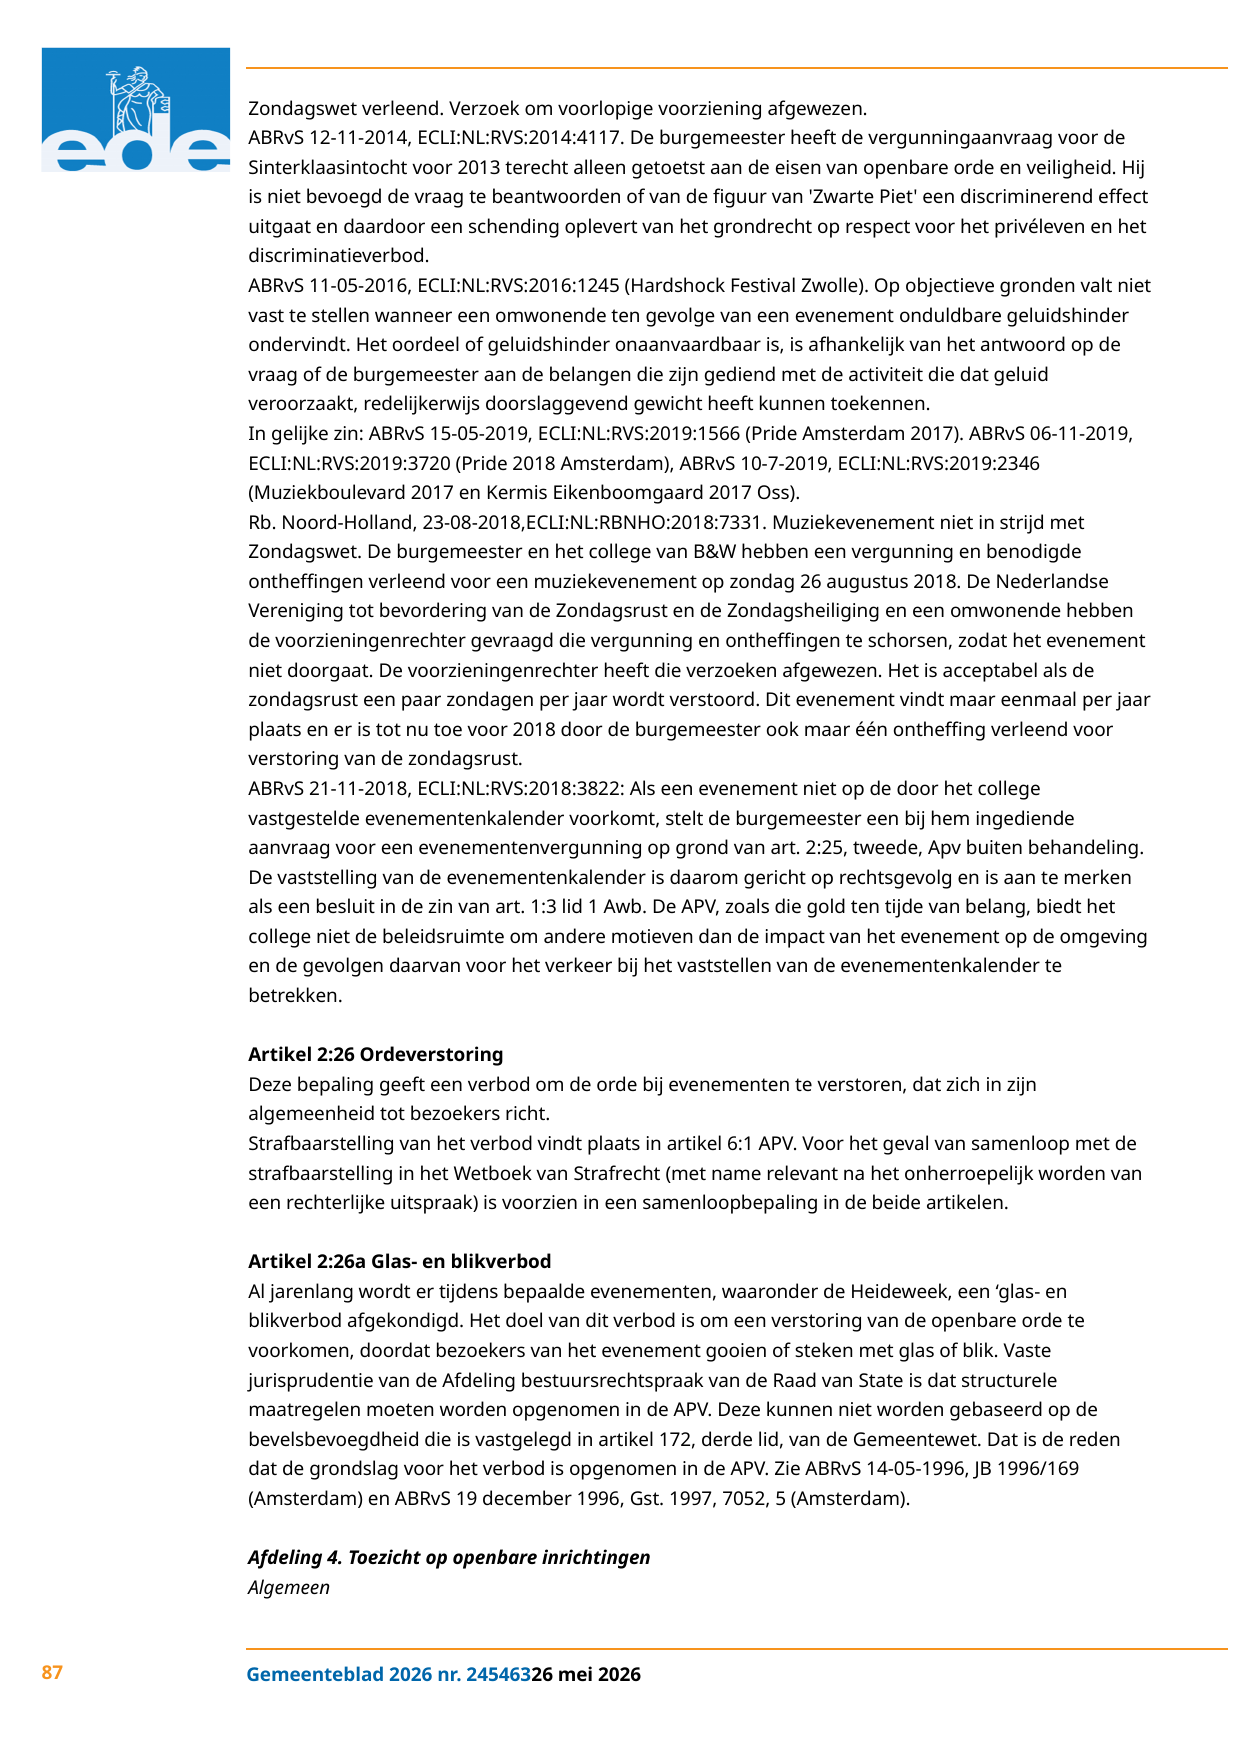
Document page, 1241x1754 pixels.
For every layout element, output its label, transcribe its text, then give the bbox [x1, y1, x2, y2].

text ABRvS 12-11-2014, ECLI:NL:RVS:2014:4117. De burgemeester heeft de vergunningaanvraag voor de Sinterklaasintocht voor 2013 terecht alleen getoetst aan de eisen van openbare orde en veiligheid. Hij is niet bevoegd de vraag te beantwoorden of van de figuur van 'Zwarte Piet' een discriminerend effect uitgaat en daardoor een schending oplevert van het grondrecht op respect voor het privéleven en het discriminatieverbod. [248, 124, 1152, 268]
text Artikel 2:26a Glas- en blikverbod [248, 1248, 1152, 1274]
text Al jarenlang wordt er tijdens bepaalde evenementen, waaronder de Heideweek, een ‘glas- en blikverbod afgekondigd. Het doel van dit verbod is om een verstoring van de openbare orde te voorkomen, doordat bezoekers van het evenement gooien of steken met glas of blik. Vaste jurisprudentie van de Afdeling bestuursrechtspraak van de Raad van State is dat structurele maatregelen moeten worden opgenomen in de APV. Deze kunnen niet worden gebaseerd op de bevelsbevoegdheid die is vastgelegd in artikel 172, derde lid, van de Gemeentewet. Dat is de reden dat de grondslag voor het verbod is opgenomen in de APV. Zie ABRvS 14-05-1996, JB 1996/169 (Amsterdam) en ABRvS 19 december 1996, Gst. 1997, 7052, 5 (Amsterdam). [248, 1278, 1152, 1511]
text ABRvS 21-11-2018, ECLI:NL:RVS:2018:3822: Als een evenement niet op de door het college vastgestelde evenementenkalender voorkomt, stelt de burgemeester een bij hem ingediende aanvraag voor een evenementenvergunning op grond van art. 2:25, tweede, Apv buiten behandeling. De vaststelling van de evenementenkalender is daarom gericht op rechtsgevolg en is aan te merken als een besluit in de zin van art. 1:3 lid 1 Awb. De APV, zoals die gold ten tijde van belang, biedt het college niet de beleidsruimte om andere motieven dan de impact van het evenement op de omgeving en de gevolgen daarvan voor het verkeer bij het vaststellen van de evenementenkalender te betrekken. [248, 775, 1152, 1008]
text Rb. Noord-Holland, 23-08-2018,ECLI:NL:RBNHO:2018:7331. Muziekevenement niet in strijd met Zondagswet. De burgemeester en het college van B&W hebben een vergunning en benodigde ontheffingen verleend voor een muziekevenement op zondag 26 augustus 2018. De Nederlandse Vereniging tot bevordering van de Zondagsrust en de Zondagsheiliging en een omwonende hebben de voorzieningenrechter gevraagd die vergunning en ontheffingen te schorsen, zodat het evenement niet doorgaat. De voorzieningenrechter heeft die verzoeken afgewezen. Het is acceptabel als de zondagsrust een paar zondagen per jaar wordt verstoord. Dit evenement vindt maar eenmaal per jaar plaats en er is tot nu toe voor 2018 door de burgemeester ook maar één ontheffing verleend voor verstoring van de zondagsrust. [248, 509, 1152, 771]
text Afdeling 4. Toezicht op openbare inrichtingen [248, 1544, 1152, 1570]
picture [41, 47, 231, 172]
text Artikel 2:26 Ordeverstoring [248, 1041, 1152, 1067]
text Strafbaarstelling van het verbod vindt plaats in artikel 6:1 APV. Voor het geval van samenloop met de strafbaarstelling in het Wetboek van Strafrecht (met name relevant na het onherroepelijk worden van een rechterlijke uitspraak) is voorzien in een samenloopbepaling in de beide artikelen. [248, 1130, 1152, 1215]
text Algemeen [248, 1574, 1152, 1600]
text In gelijke zin: ABRvS 15-05-2019, ECLI:NL:RVS:2019:1566 (Pride Amsterdam 2017). ABRvS 06-11-2019, ECLI:NL:RVS:2019:3720 (Pride 2018 Amsterdam), ABRvS 10-7-2019, ECLI:NL:RVS:2019:2346 (Muziekboulevard 2017 en Kermis Eikenboomgaard 2017 Oss). [248, 420, 1152, 505]
text ABRvS 11-05-2016, ECLI:NL:RVS:2016:1245 (Hardshock Festival Zwolle). Op objectieve gronden valt niet vast te stellen wanneer een omwonende ten gevolge van een evenement onduldbare geluidshinder ondervindt. Het oordeel of geluidshinder onaanvaardbaar is, is afhankelijk van het antwoord op de vraag of de burgemeester aan de belangen die zijn gediend met de activiteit die dat geluid veroorzaakt, redelijkerwijs doorslaggevend gewicht heeft kunnen toekennen. [248, 272, 1152, 416]
text Deze bepaling geeft een verbod om de orde bij evenementen te verstoren, dat zich in zijn algemeenheid tot bezoekers richt. [248, 1071, 1152, 1126]
text Zondagswet verleend. Verzoek om voorlopige voorziening afgewezen. [248, 95, 1152, 121]
